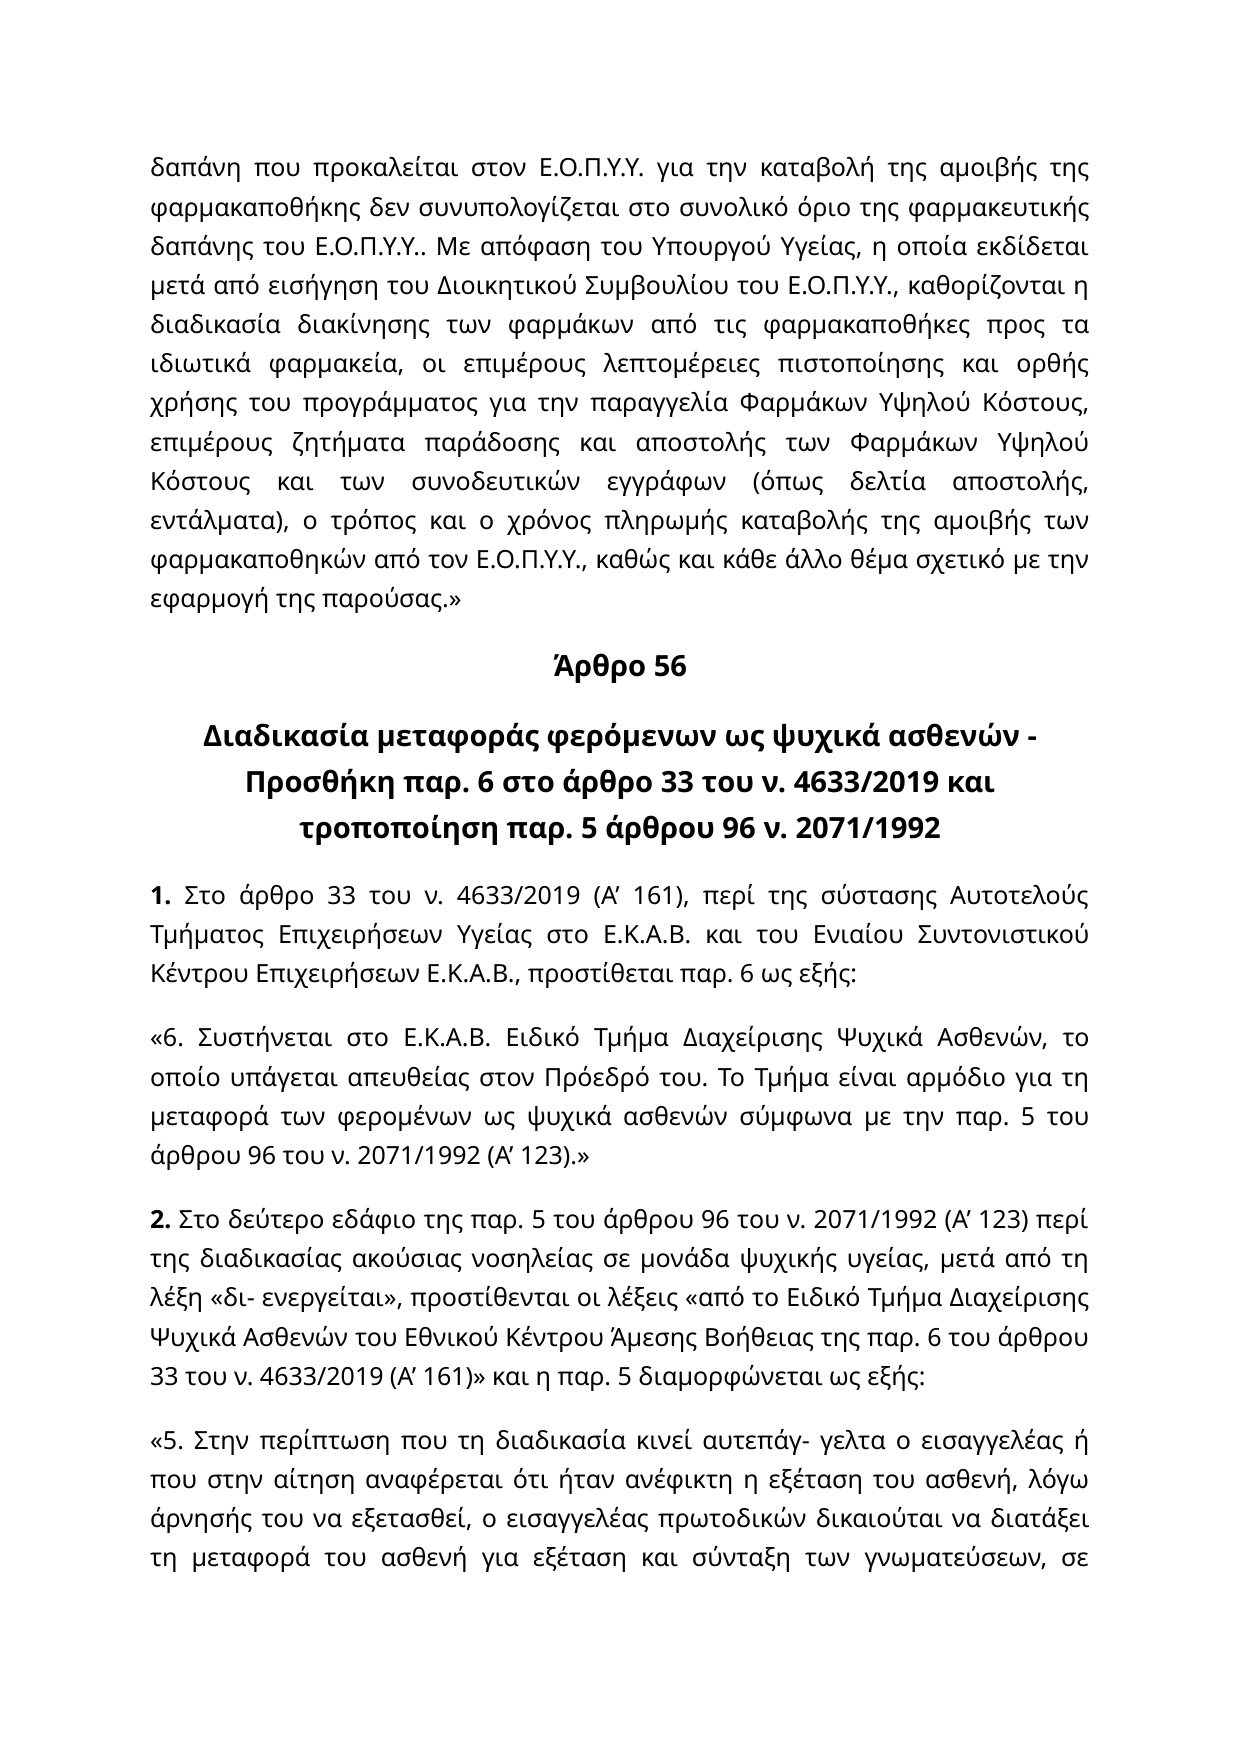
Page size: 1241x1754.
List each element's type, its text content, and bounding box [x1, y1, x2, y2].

text δαπάνη που προκαλείται στον Ε.Ο.Π.Υ.Υ. για την καταβολή της αμοιβής της φαρμακαποθήκης δεν συνυπολογίζεται στο συνολικό όριο της φαρμακευτικής δαπάνης του Ε.Ο.Π.Υ.Υ.. Με απόφαση του Υπουργού Υγείας, η οποία εκδίδεται μετά από εισήγηση του Διοικητικού Συμβουλίου του Ε.Ο.Π.Υ.Υ., καθορίζονται η διαδικασία διακίνησης των φαρμάκων από τις φαρμακαποθήκες προς τα ιδιωτικά φαρμακεία, οι επιμέρους λεπτομέρειες πιστοποίησης και ορθής χρήσης του προγράμματος για την παραγγελία Φαρμάκων Υψηλού Κόστους, επιμέρους ζητήματα παράδοσης και αποστολής των Φαρμάκων Υψηλού Κόστους και των συνοδευτικών εγγράφων (όπως δελτία αποστολής, εντάλματα), ο τρόπος και ο χρόνος πληρωμής καταβολής της αμοιβής των φαρμακαποθηκών από τον Ε.Ο.Π.Υ.Υ., καθώς και κάθε άλλο θέμα σχετικό με την εφαρμογή της παρούσας.» [150, 150, 1090, 615]
text 2. Στο δεύτερο εδάφιο της παρ. 5 του άρθρου 96 του ν. 2071/1992 (Α’ 123) περί της διαδικασίας ακούσιας νοσηλείας σε μονάδα ψυχικής υγείας, μετά από τη λέξη «δι- ενεργείται», προστίθενται οι λέξεις «από το Ειδικό Τμήμα Διαχείρισης Ψυχικά Ασθενών του Εθνικού Κέντρου Άμεσης Βοήθειας της παρ. 6 του άρθρου 33 του ν. 4633/2019 (Α’ 161)» και η παρ. 5 διαμορφώνεται ως εξής: [150, 1202, 1090, 1392]
text «5. Στην περίπτωση που τη διαδικασία κινεί αυτεπάγ- γελτα ο εισαγγελέας ή που στην αίτηση αναφέρεται ότι ήταν ανέφικτη η εξέταση του ασθενή, λόγω άρνησής του να εξετασθεί, ο εισαγγελέας πρωτοδικών δικαιούται να διατάξει τη μεταφορά του ασθενή για εξέταση και σύνταξη των γνωματεύσεων, σε [150, 1422, 1090, 1574]
subtitle Άρθρο 56 [150, 645, 1090, 685]
subtitle Διαδικασία μεταφοράς φερόμενων ως ψυχικά ασθενών - Προσθήκη παρ. 6 στο άρθρο 33 του ν. 4633/2019 και τροποποίηση παρ. 5 άρθρου 96 ν. 2071/1992 [150, 716, 1090, 847]
text 1. Στο άρθρο 33 του ν. 4633/2019 (Α’ 161), περί της σύστασης Αυτοτελούς Τμήματος Επιχειρήσεων Υγείας στο Ε.Κ.Α.Β. και του Ενιαίου Συντονιστικού Κέντρου Επιχειρήσεων Ε.Κ.Α.Β., προστίθεται παρ. 6 ως εξής: [150, 877, 1090, 990]
text «6. Συστήνεται στο Ε.Κ.Α.Β. Ειδικό Τμήμα Διαχείρισης Ψυχικά Ασθενών, το οποίο υπάγεται απευθείας στον Πρόεδρό του. Το Τμήμα είναι αρμόδιο για τη μεταφορά των φερομένων ως ψυχικά ασθενών σύμφωνα με την παρ. 5 του άρθρου 96 του ν. 2071/1992 (Α’ 123).» [150, 1020, 1090, 1172]
